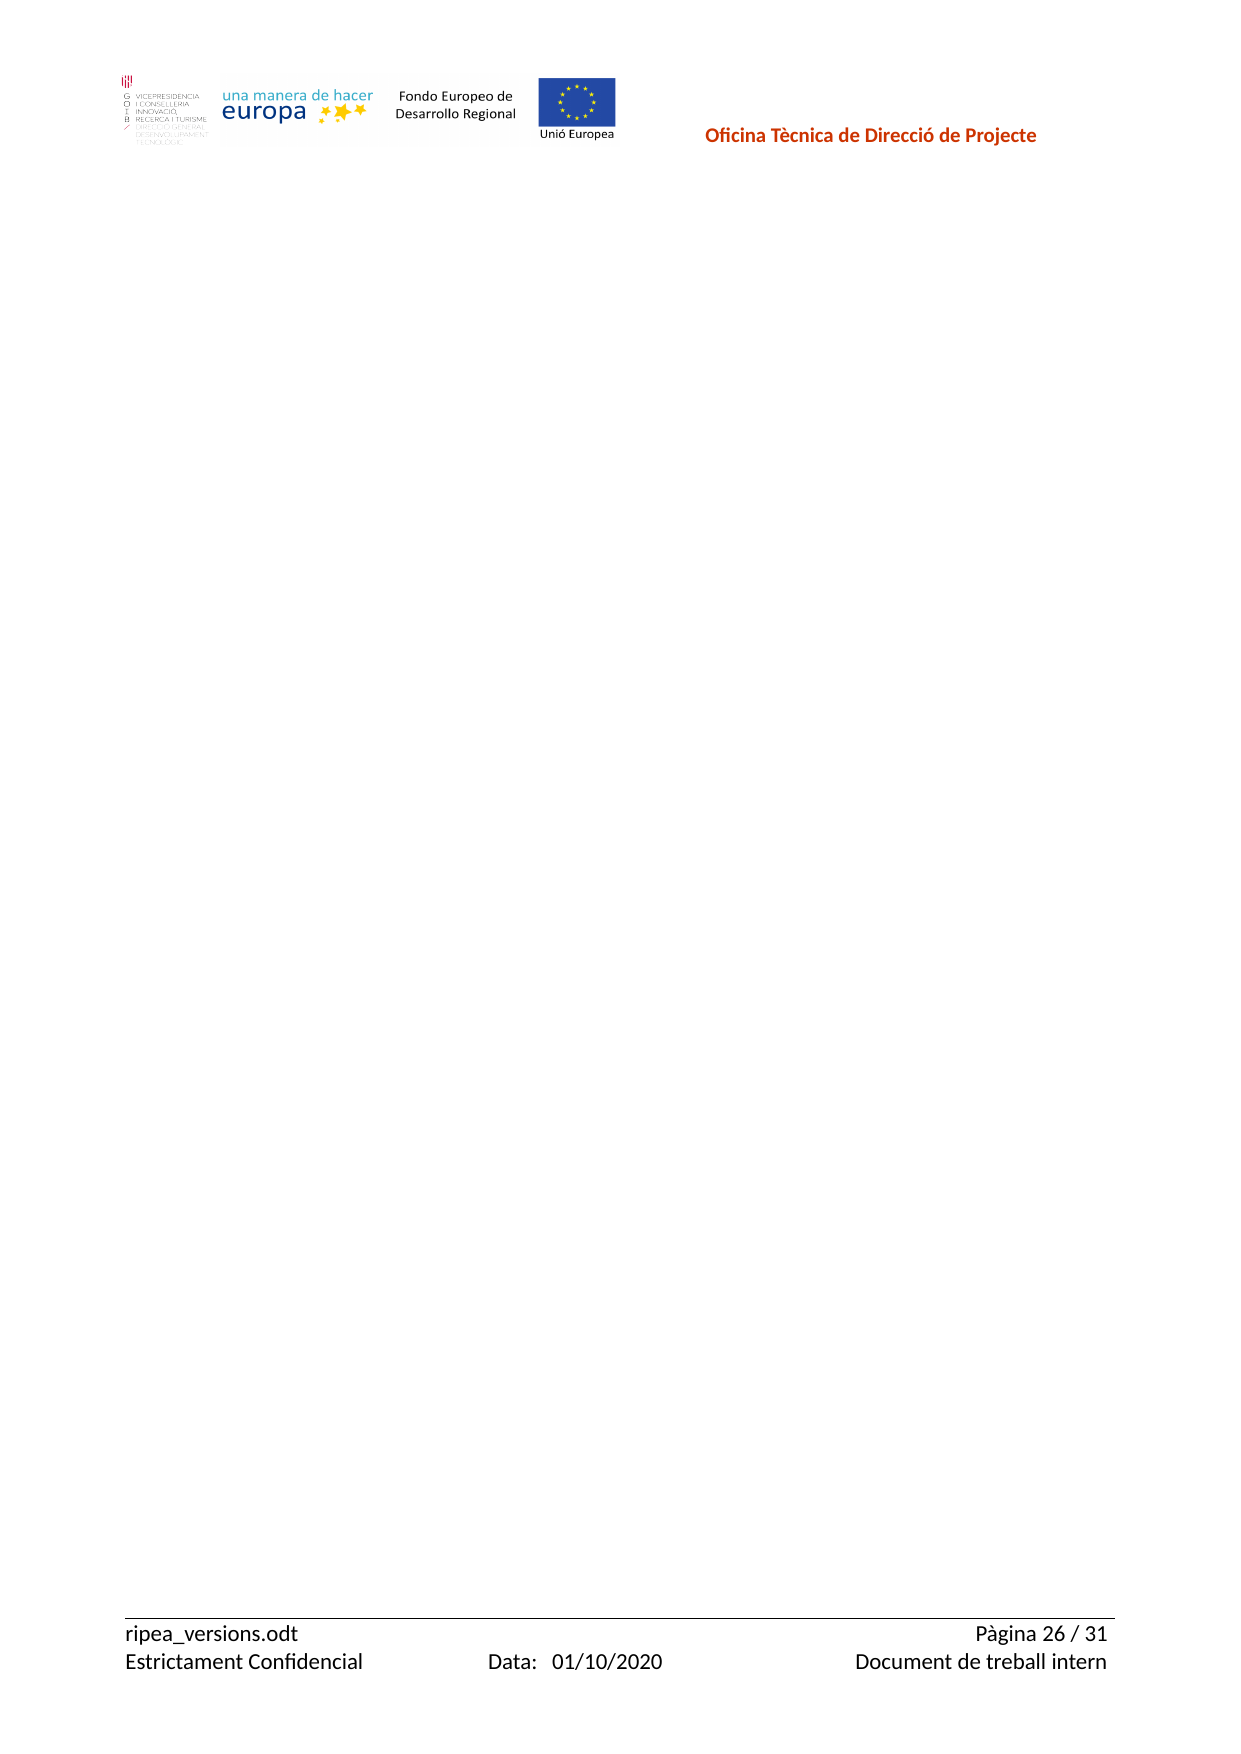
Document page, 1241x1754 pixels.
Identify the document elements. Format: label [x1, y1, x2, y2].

picture [219, 73, 621, 147]
picture [118, 73, 213, 147]
